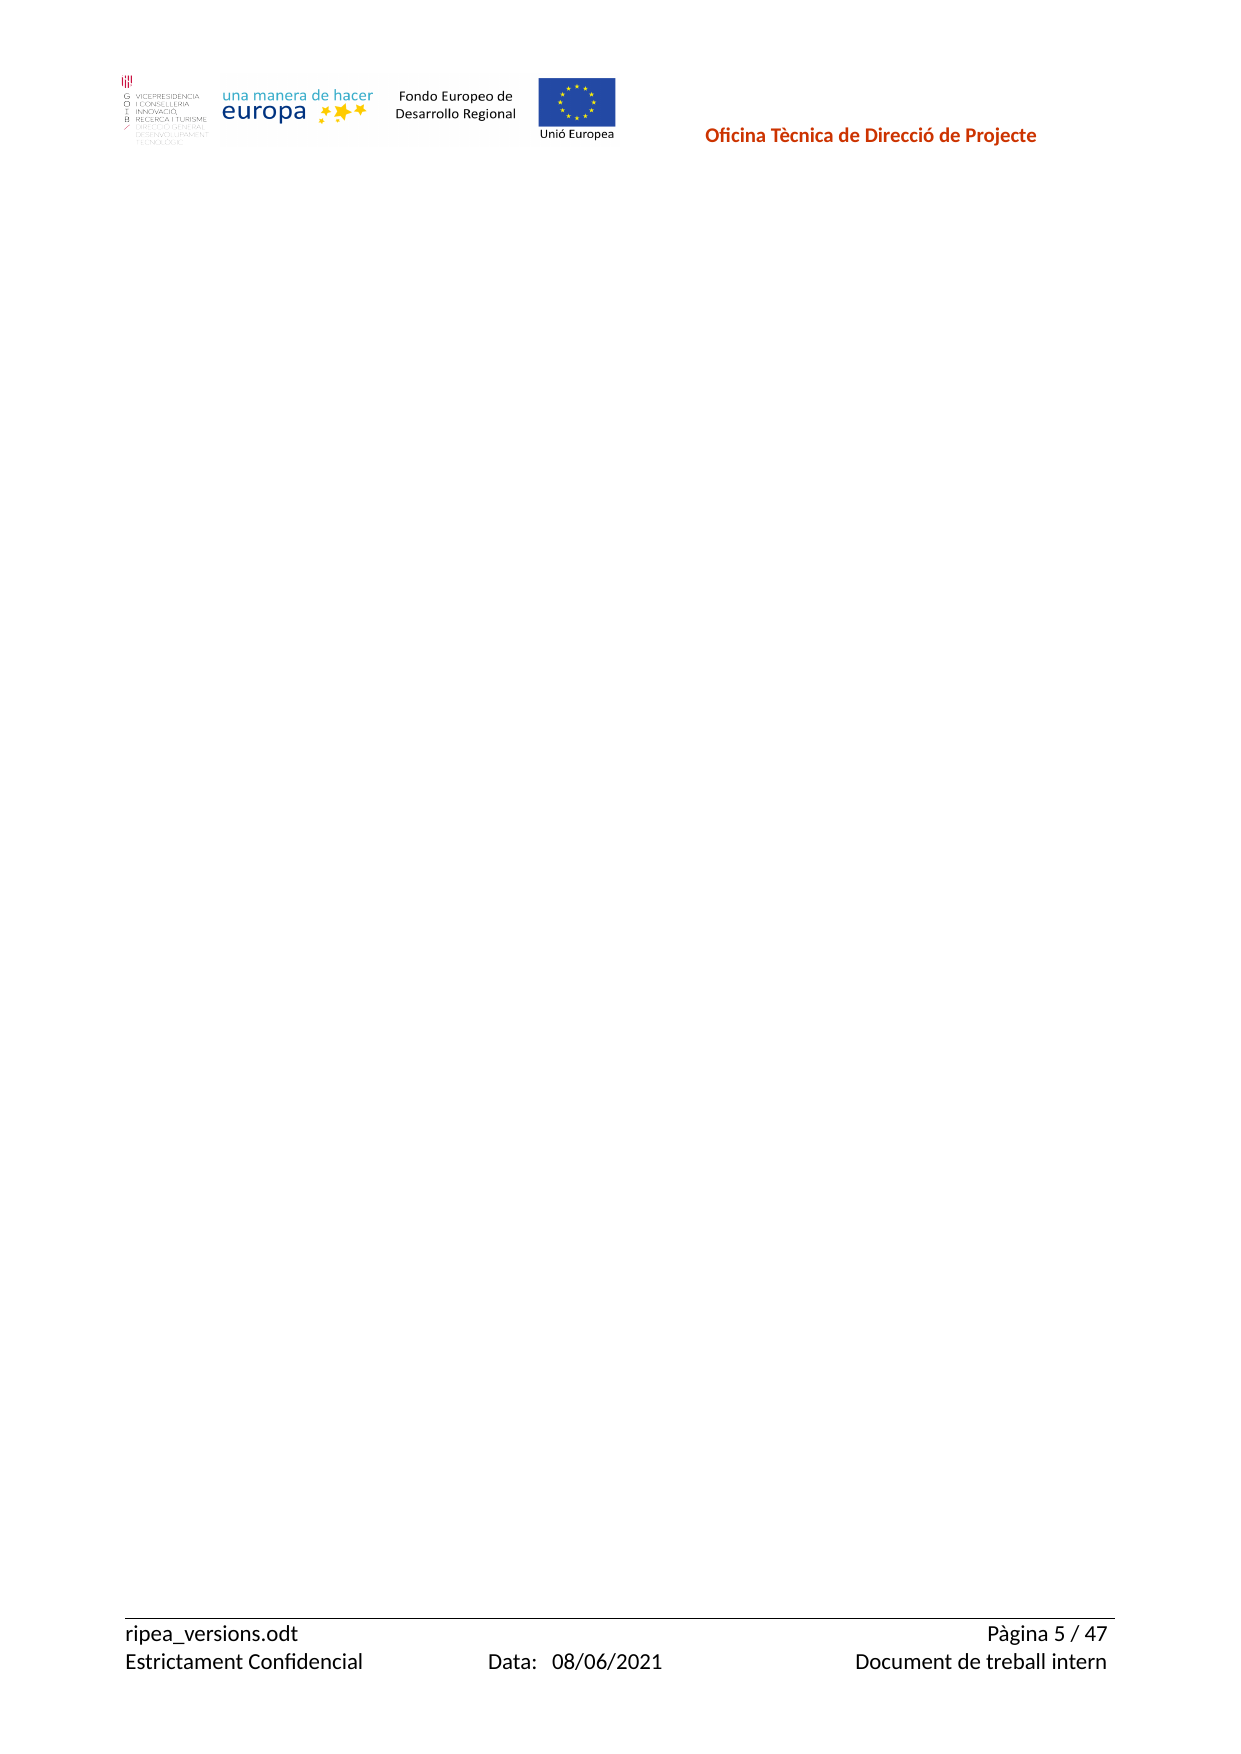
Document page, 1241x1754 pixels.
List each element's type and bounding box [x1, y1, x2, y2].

picture [118, 73, 213, 147]
picture [219, 73, 621, 147]
